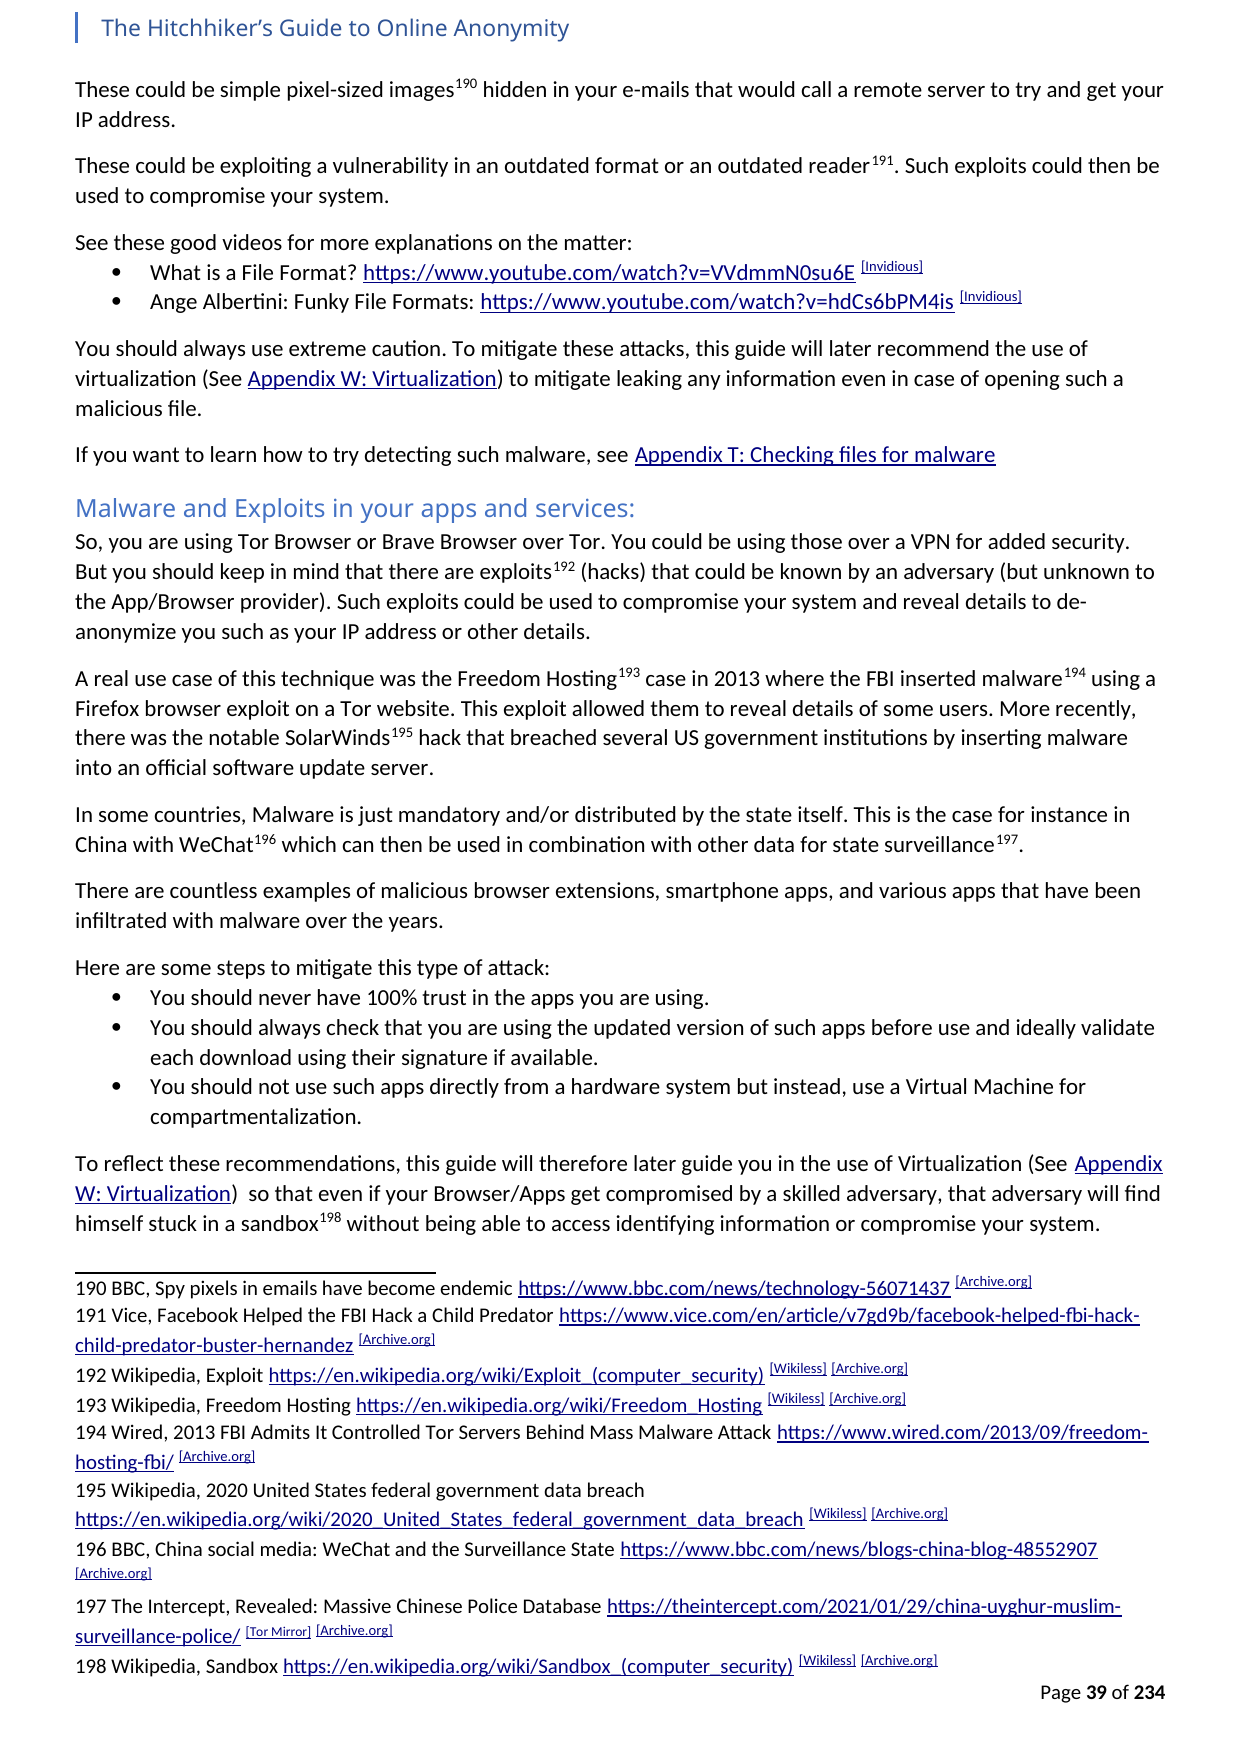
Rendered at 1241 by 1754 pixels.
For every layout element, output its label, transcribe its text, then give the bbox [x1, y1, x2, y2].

text Here are some steps to mitigate this type of attack: [75, 953, 1165, 981]
text Wikipedia, Exploit https://en.wikipedia.org/wiki/Exploit_(computer_security) [Wikiless] [Archive.org] [75, 1360, 1165, 1388]
text So, you are using Tor Browser or Brave Browser over Tor. You could be using those over a VPN for added security. But you should keep in mind that there are exploits (hacks) that could be known by an adversary (but unknown to the App/Browser provider). Such exploits could be used to compromise your system and reveal details to de-anonymize you such as your IP address or other details. [75, 527, 1165, 645]
text These could be simple pixel-sized images hidden in your e-mails that would call a remote server to try and get your IP address. [75, 75, 1165, 133]
text Wired, 2013 FBI Admits It Controlled Tor Servers Behind Mass Malware Attack https://www.wired.com/2013/09/freedom-hosting-fbi/ [Archive.org] [75, 1419, 1165, 1475]
list You should not use such apps directly from a hardware system but instead, use a Virtual Machine for compartmentalization. [112, 1072, 1165, 1130]
text To reflect these recommendations, this guide will therefore later guide you in the use of Virtualization (See Appendix W: Virtualization) so that even if your Browser/Apps get compromised by a skilled adversary, that adversary will find himself stuck in a sandbox without being able to access identifying information or compromise your system. [75, 1149, 1165, 1237]
text Wikipedia, Freedom Hosting https://en.wikipedia.org/wiki/Freedom_Hosting [Wikiless] [Archive.org] [75, 1390, 1165, 1418]
list You should never have 100% trust in the apps you are using. [112, 983, 1165, 1011]
text BBC, China social media: WeChat and the Surveillance State https://www.bbc.com/news/blogs-china-blog-48552907 [Archive.org] [75, 1534, 1165, 1592]
text These could be exploiting a vulnerability in an outdated format or an outdated reader. Such exploits could then be used to compromise your system. [75, 151, 1165, 209]
text Wikipedia, Sandbox https://en.wikipedia.org/wiki/Sandbox_(computer_security) [Wikiless] [Archive.org] [75, 1651, 1165, 1679]
text A real use case of this technique was the Freedom Hosting case in 2013 where the FBI inserted malware using a Firefox browser exploit on a Tor website. This exploit allowed them to reveal details of some users. More recently, there was the notable SolarWinds hack that breached several US government institutions by inserting malware into an official software update server. [75, 664, 1165, 781]
text There are countless examples of malicious browser extensions, smartphone apps, and various apps that have been infiltrated with malware over the years. [75, 876, 1165, 934]
text Vice, Facebook Helped the FBI Hack a Child Predator https://www.vice.com/en/article/v7gd9b/facebook-helped-fbi-hack-child-predator-buster-hernandez [Archive.org] [75, 1303, 1165, 1358]
list What is a File Format? https://www.youtube.com/watch?v=VVdmmN0su6E [Invidious] [112, 258, 1165, 286]
text In some countries, Malware is just mandatory and/or distributed by the state itself. This is the case for instance in China with WeChat which can then be used in combination with other data for state surveillance. [75, 800, 1165, 858]
text See these good videos for more explanations on the matter: [75, 228, 1165, 256]
list You should always check that you are using the updated version of such apps before use and ideally validate each download using their signature if available. [112, 1013, 1165, 1071]
text BBC, Spy pixels in emails have become endemic https://www.bbc.com/news/technology-56071437 [Archive.org] [75, 1273, 1165, 1301]
text Wikipedia, 2020 United States federal government data breach https://en.wikipedia.org/wiki/2020_United_States_federal_government_data_breach [Wikiless] [Archive.org] [75, 1477, 1165, 1532]
subtitle Malware and Exploits in your apps and services: [75, 491, 1165, 525]
text You should always use extreme caution. To mitigate these attacks, this guide will later recommend the use of virtualization (See Appendix W: Virtualization) to mitigate leaking any information even in case of opening such a malicious file. [75, 334, 1165, 422]
text If you want to learn how to try detecting such malware, see Appendix T: Checking files for malware [75, 440, 1165, 468]
text The Intercept, Revealed: Massive Chinese Police Database https://theintercept.com/2021/01/29/china-uyghur-muslim-surveillance-police/ [Tor Mirror] [Archive.org] [75, 1594, 1165, 1649]
list Ange Albertini: Funky File Formats: https://www.youtube.com/watch?v=hdCs6bPM4is [Invidious] [112, 287, 1165, 316]
